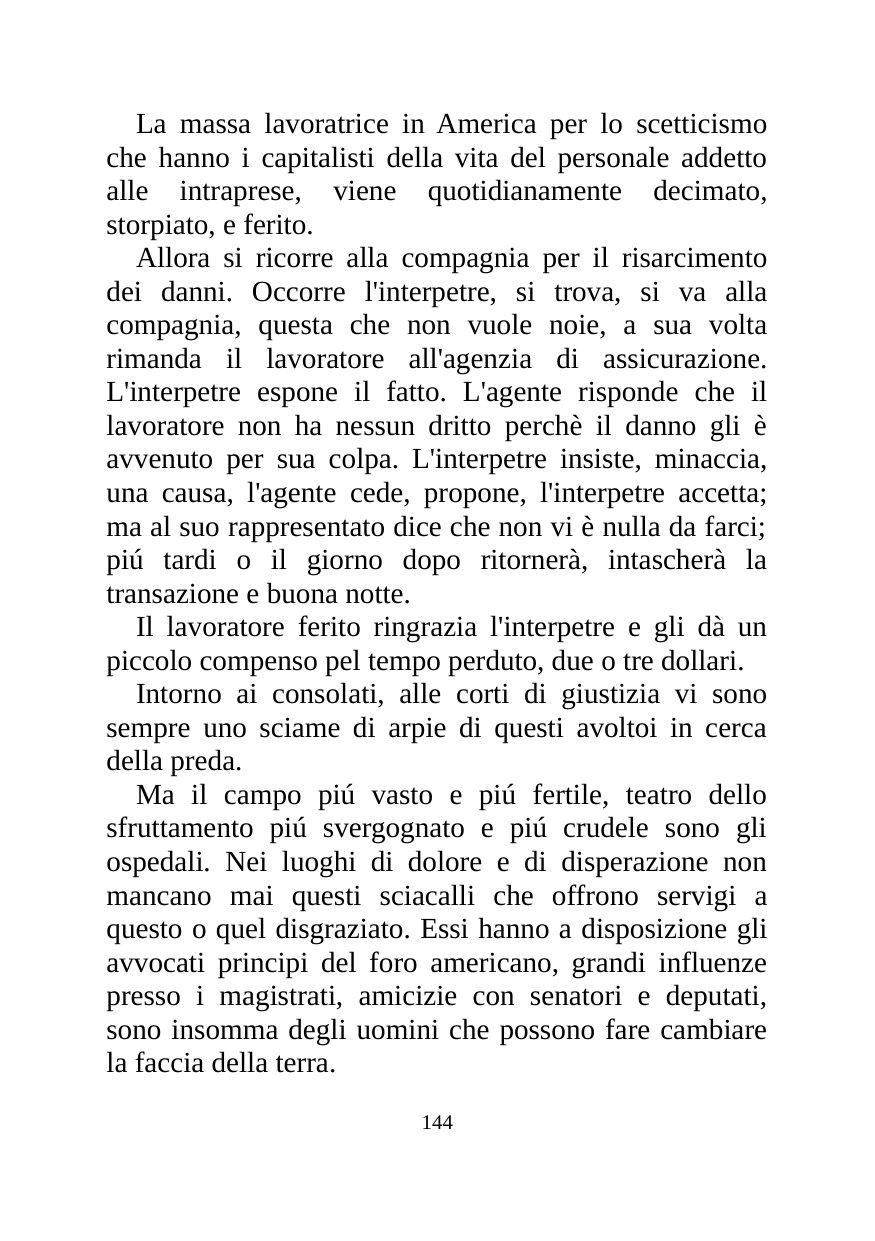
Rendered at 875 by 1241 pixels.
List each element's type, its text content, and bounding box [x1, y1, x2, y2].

text La massa lavoratrice in America per lo scetticismo che hanno i capitalisti della vita del personale addetto alle intraprese, viene quotidianamente decimato, storpiato, e ferito. [106, 106, 768, 240]
text Il lavoratore ferito ringrazia l'interpetre e gli dà un piccolo compenso pel tempo perduto, due o tre dollari. [106, 609, 768, 676]
text Intorno ai consolati, alle corti di giustizia vi sono sempre uno sciame di arpie di questi avoltoi in cerca della preda. [106, 676, 768, 777]
text Allora si ricorre alla compagnia per il risarcimento dei danni. Occorre l'interpetre, si trova, si va alla compagnia, questa che non vuole noie, a sua volta rimanda il lavoratore all'agenzia di assicurazione. L'interpetre espone il fatto. L'agente risponde che il lavoratore non ha nessun dritto perchè il danno gli è avvenuto per sua colpa. L'interpetre insiste, minaccia, una causa, l'agente cede, propone, l'interpetre accetta; ma al suo rappresentato dice che non vi è nulla da farci; piú tardi o il giorno dopo ritornerà, intascherà la transazione e buona notte. [106, 240, 768, 609]
text Ma il campo piú vasto e piú fertile, teatro dello sfruttamento piú svergognato e piú crudele sono gli ospedali. Nei luoghi di dolore e di disperazione non mancano mai questi sciacalli che offrono servigi a questo o quel disgraziato. Essi hanno a disposizione gli avvocati principi del foro americano, grandi influenze presso i magistrati, amicizie con senatori e deputati, sono insomma degli uomini che possono fare cambiare la faccia della terra. [106, 777, 768, 1079]
